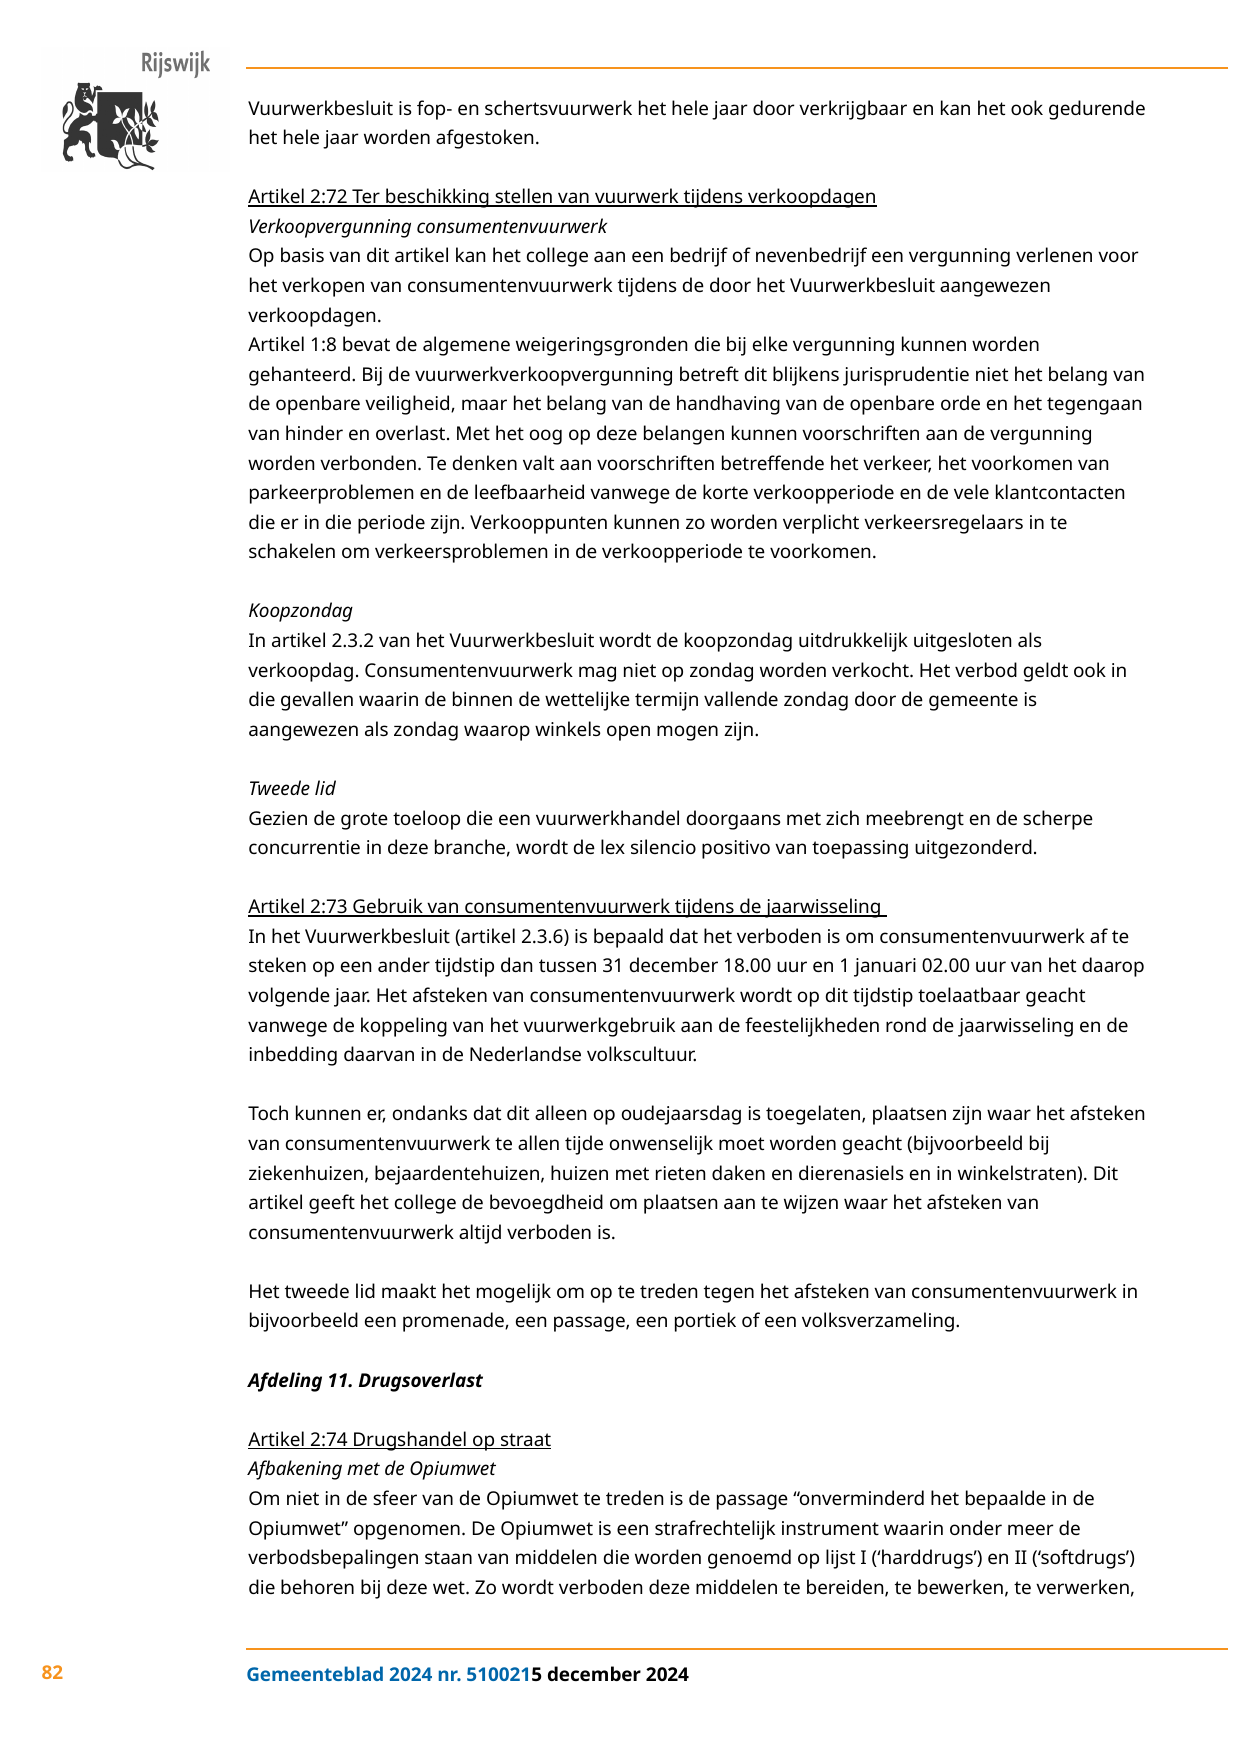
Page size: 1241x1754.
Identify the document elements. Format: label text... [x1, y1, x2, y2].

text Artikel 2:72 Ter beschikking stellen van vuurwerk tijdens verkoopdagen [248, 183, 1152, 209]
text Verkoopvergunning consumentenvuurwerk [248, 213, 1152, 239]
text Artikel 1:8 bevat de algemene weigeringsgronden die bij elke vergunning kunnen worden gehanteerd. Bij de vuurwerkverkoopvergunning betreft dit blijkens jurisprudentie niet het belang van de openbare veiligheid, maar het belang van de handhaving van de openbare orde en het tegengaan van hinder en overlast. Met het oog op deze belangen kunnen voorschriften aan de vergunning worden verbonden. Te denken valt aan voorschriften betreffende het verkeer, het voorkomen van parkeerproblemen en de leefbaarheid vanwege de korte verkoopperiode en de vele klantcontacten die er in die periode zijn. Verkooppunten kunnen zo worden verplicht verkeersregelaars in te schakelen om verkeersproblemen in de verkoopperiode te voorkomen. [248, 331, 1152, 564]
picture [41, 47, 231, 172]
text Afdeling 11. Drugsoverlast [248, 1367, 1152, 1393]
text Het tweede lid maakt het mogelijk om op te treden tegen het afsteken van consumentenvuurwerk in bijvoorbeeld een promenade, een passage, een portiek of een volksverzameling. [248, 1278, 1152, 1333]
text Toch kunnen er, ondanks dat dit alleen op oudejaarsdag is toegelaten, plaatsen zijn waar het afsteken van consumentenvuurwerk te allen tijde onwenselijk moet worden geacht (bijvoorbeeld bij ziekenhuizen, bejaardentehuizen, huizen met rieten daken en dierenasiels en in winkelstraten). Dit artikel geeft het college de bevoegdheid om plaatsen aan te wijzen waar het afsteken van consumentenvuurwerk altijd verboden is. [248, 1101, 1152, 1245]
text Tweede lid [248, 775, 1152, 801]
text Vuurwerkbesluit is fop- en schertsvuurwerk het hele jaar door verkrijgbaar en kan het ook gedurende het hele jaar worden afgestoken. [248, 95, 1152, 150]
text In artikel 2.3.2 van het Vuurwerkbesluit wordt de koopzondag uitdrukkelijk uitgesloten als verkoopdag. Consumentenvuurwerk mag niet op zondag worden verkocht. Het verbod geldt ook in die gevallen waarin de binnen de wettelijke termijn vallende zondag door de gemeente is aangewezen als zondag waarop winkels open mogen zijn. [248, 627, 1152, 742]
text In het Vuurwerkbesluit (artikel 2.3.6) is bepaald dat het verboden is om consumentenvuurwerk af te steken op een ander tijdstip dan tussen 31 december 18.00 uur en 1 januari 02.00 uur van het daarop volgende jaar. Het afsteken van consumentenvuurwerk wordt op dit tijdstip toelaatbaar geacht vanwege de koppeling van het vuurwerkgebruik aan de feestelijkheden rond de jaarwisseling en de inbedding daarvan in de Nederlandse volkscultuur. [248, 923, 1152, 1067]
text Artikel 2:73 Gebruik van consumentenvuurwerk tijdens de jaarwisseling [248, 893, 1152, 919]
text Artikel 2:74 Drugshandel op straat [248, 1426, 1152, 1452]
text Afbakening met de Opiumwet [248, 1456, 1152, 1481]
text Koopzondag [248, 598, 1152, 623]
text Op basis van dit artikel kan het college aan een bedrijf of nevenbedrijf een vergunning verlenen voor het verkopen van consumentenvuurwerk tijdens de door het Vuurwerkbesluit aangewezen verkoopdagen. [248, 243, 1152, 328]
text Om niet in de sfeer van de Opiumwet te treden is de passage “onverminderd het bepaalde in de Opiumwet” opgenomen. De Opiumwet is een strafrechtelijk instrument waarin onder meer de verbodsbepalingen staan van middelen die worden genoemd op lijst I (‘harddrugs’) en II (‘softdrugs’) die behoren bij deze wet. Zo wordt verboden deze middelen te bereiden, te bewerken, te verwerken, [248, 1485, 1152, 1600]
text Gezien de grote toeloop die een vuurwerkhandel doorgaans met zich meebrengt en de scherpe concurrentie in deze branche, wordt de lex silencio positivo van toepassing uitgezonderd. [248, 805, 1152, 860]
